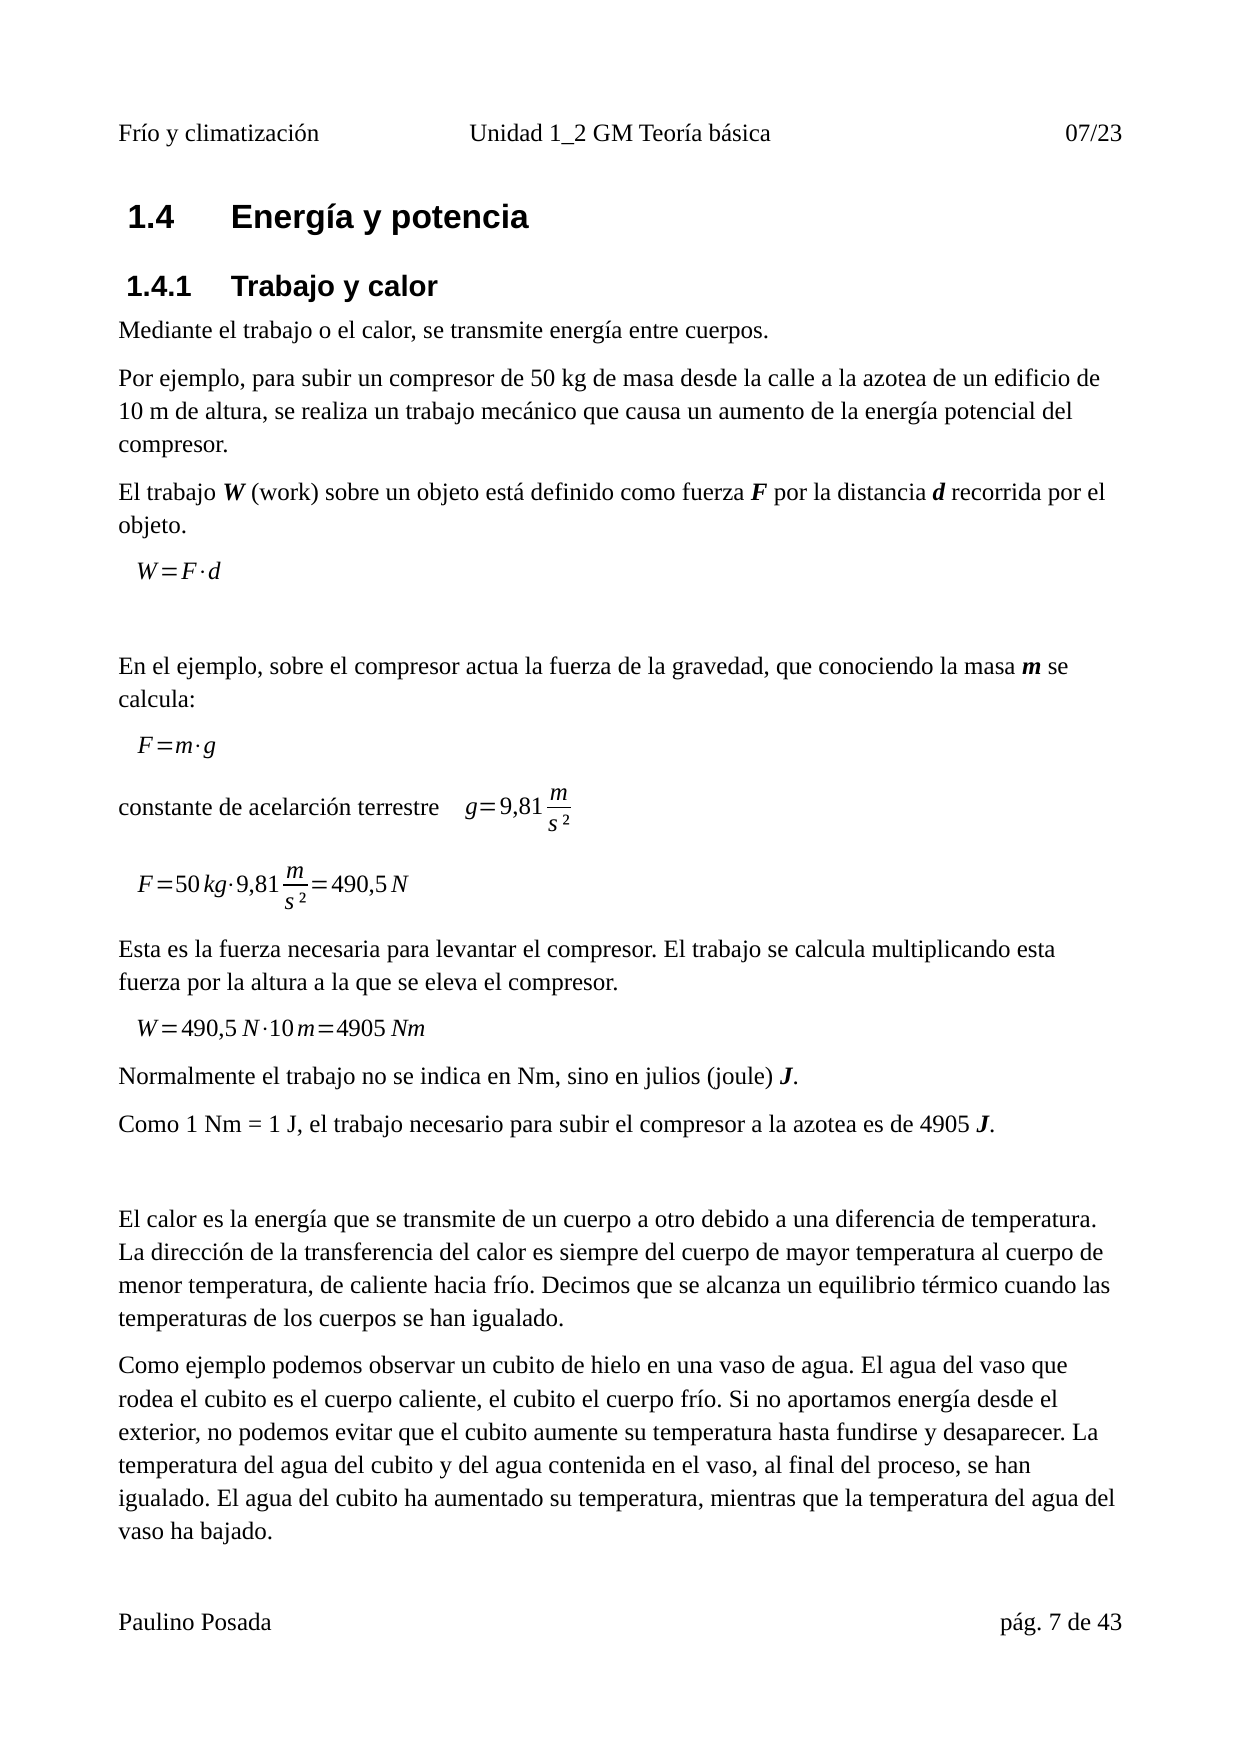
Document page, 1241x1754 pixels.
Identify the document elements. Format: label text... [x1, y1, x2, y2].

text Como 1 Nm = 1 J, el trabajo necesario para subir el compresor a la azotea es de 4905 J. [118, 1109, 1122, 1137]
text Mediante el trabajo o el calor, se transmite energía entre cuerpos. [118, 315, 1122, 344]
text Esta es la fuerza necesaria para levantar el compresor. El trabajo se calcula multiplicando esta fuerza por la altura a la que se eleva el compresor. [118, 934, 1122, 996]
subtitle Trabajo y calor [118, 269, 1122, 303]
text El trabajo W (work) sobre un objeto está definido como fuerza F por la distancia d recorrida por el objeto. [118, 477, 1122, 538]
text Como ejemplo podemos observar un cubito de hielo en una vaso de agua. El agua del vaso que rodea el cubito es el cuerpo caliente, el cubito el cuerpo frío. Si no aportamos energía desde el exterior, no podemos evitar que el cubito aumente su temperatura hasta fundirse y desaparecer. La temperatura del agua del cubito y del agua contenida en el vaso, al final del proceso, se han igualado. El agua del cubito ha aumentado su temperatura, mientras que la temperatura del agua del vaso ha bajado. [118, 1351, 1122, 1544]
subtitle Energía y potencia [118, 197, 1122, 236]
text Normalmente el trabajo no se indica en Nm, sino en julios (joule) J. [118, 1061, 1122, 1090]
text El calor es la energía que se transmite de un cuerpo a otro debido a una diferencia de temperatura. La dirección de la transferencia del calor es siempre del cuerpo de mayor temperatura al cuerpo de menor temperatura, de caliente hacia frío. Decimos que se alcanza un equilibrio térmico cuando las temperaturas de los cuerpos se han igualado. [118, 1204, 1122, 1332]
text Por ejemplo, para subir un compresor de 50 kg de masa desde la calle a la azotea de un edificio de 10 m de altura, se realiza un trabajo mecánico que causa un aumento de la energía potencial del compresor. [118, 363, 1122, 458]
text En el ejemplo, sobre el compresor actua la fuerza de la gravedad, que conociendo la masa m se calcula: [118, 651, 1122, 713]
text constante de acelarción terrestre [118, 778, 1122, 837]
